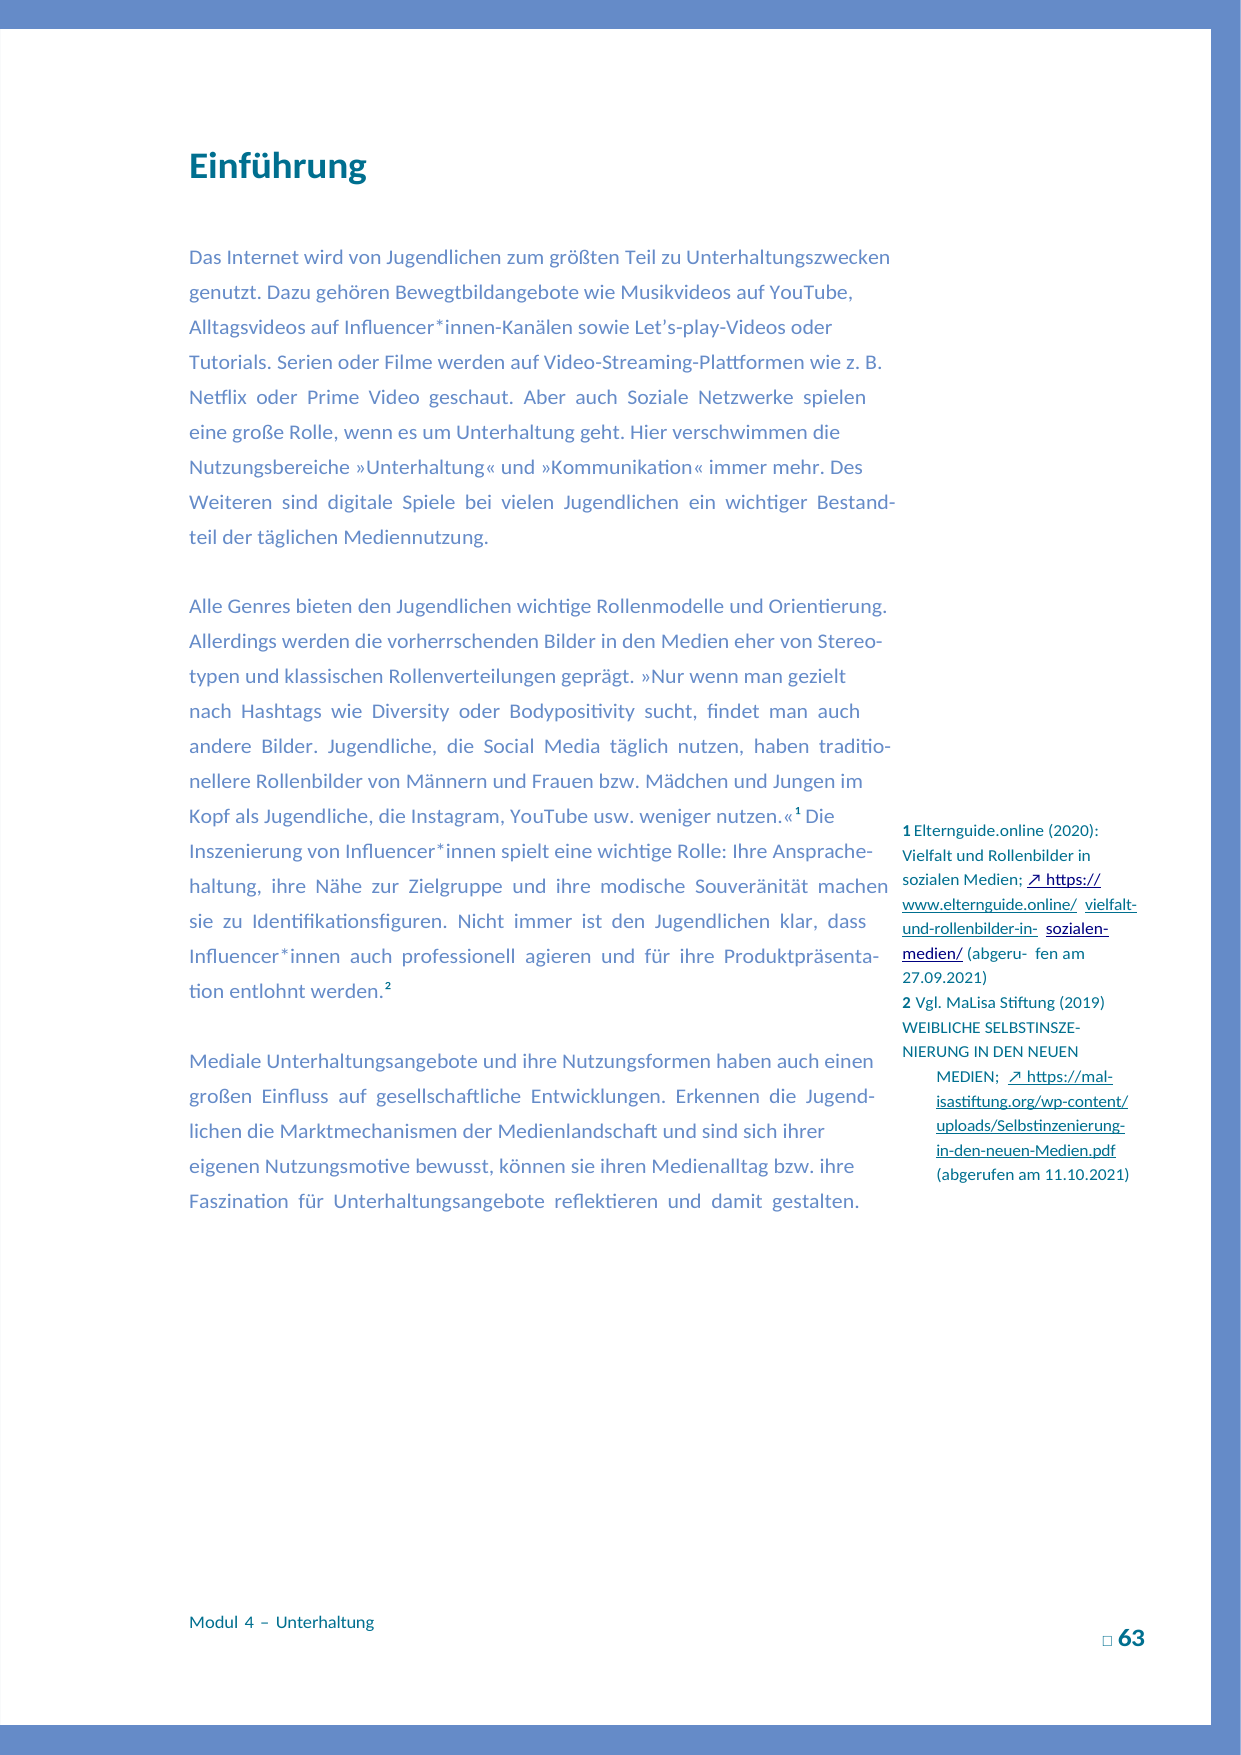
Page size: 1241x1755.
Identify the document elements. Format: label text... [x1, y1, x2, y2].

list Elternguide.online (2020): Vielfalt und Rollenbilder in sozialen Medien; ↗ https:// www.elternguide.online/ vielfalt-und-rollenbilder-in- sozialen-medien/ (abgeru- fen am 27.09.2021) [902, 821, 1143, 988]
text MEDIEN; ↗ https://mal- isastiftung.org/wp-content/ uploads/Selbstinzenierung- in-den-neuen-Medien.pdf (abgerufen am 11.10.2021) [936, 1066, 1141, 1184]
text Das Internet wird von Jugendlichen zum größten Teil zu Unterhaltungszwecken genutzt. Dazu gehören Bewegtbildangebote wie Musikvideos auf YouTube, Alltagsvideos auf Influencer*innen-Kanälen sowie Let’s-play-Videos oder Tutorials. Serien oder Filme werden auf Video-Streaming-Plattformen wie z. B. Netflix oder Prime Video geschaut. Aber auch Soziale Netzwerke spielen eine große Rolle, wenn es um Unterhaltung geht. Hier verschwimmen die Nutzungsbereiche »Unterhaltung« und »Kommunikation« immer mehr. Des Weiteren sind digitale Spiele bei vielen Jugendlichen ein wichtiger Bestand- teil der täglichen Mediennutzung. [189, 244, 899, 549]
text Mediale Unterhaltungsangebote und ihre Nutzungsformen haben auch einen großen Einfluss auf gesellschaftliche Entwicklungen. Erkennen die Jugend- lichen die Marktmechanismen der Medienlandschaft und sind sich ihrer eigenen Nutzungsmotive bewusst, können sie ihren Medienalltag bzw. ihre Faszination für Unterhaltungsangebote reflektieren und damit gestalten. [189, 1048, 895, 1214]
text  63 [1101, 1622, 1157, 1653]
list Vgl. MaLisa Stiftung (2019) WEIBLICHE SELBSTINSZE- NIERUNG IN DEN NEUEN [902, 993, 1145, 1062]
text Modul 4 – Unterhaltung [189, 1611, 388, 1633]
text Alle Genres bieten den Jugendlichen wichtige Rollenmodelle und Orientierung. Allerdings werden die vorherrschenden Bilder in den Medien eher von Stereo- typen und klassischen Rollenverteilungen geprägt. »Nur wenn man gezielt nach Hashtags wie Diversity oder Bodypositivity sucht, findet man auch andere Bilder. Jugendliche, die Social Media täglich nutzen, haben traditio- nellere Rollenbilder von Männern und Frauen bzw. Mädchen und Jungen im Kopf als Jugendliche, die Instagram, YouTube usw. weniger nutzen.«¹ Die Inszenierung von Influencer*innen spielt eine wichtige Rolle: Ihre Ansprache- haltung, ihre Nähe zur Zielgruppe und ihre modische Souveränität machen sie zu Identifikationsfiguren. Nicht immer ist den Jugendlichen klar, dass Influencer*innen auch professionell agieren und für ihre Produktpräsenta- tion entlohnt werden.² [189, 594, 898, 1004]
subtitle Einführung [189, 142, 1157, 188]
